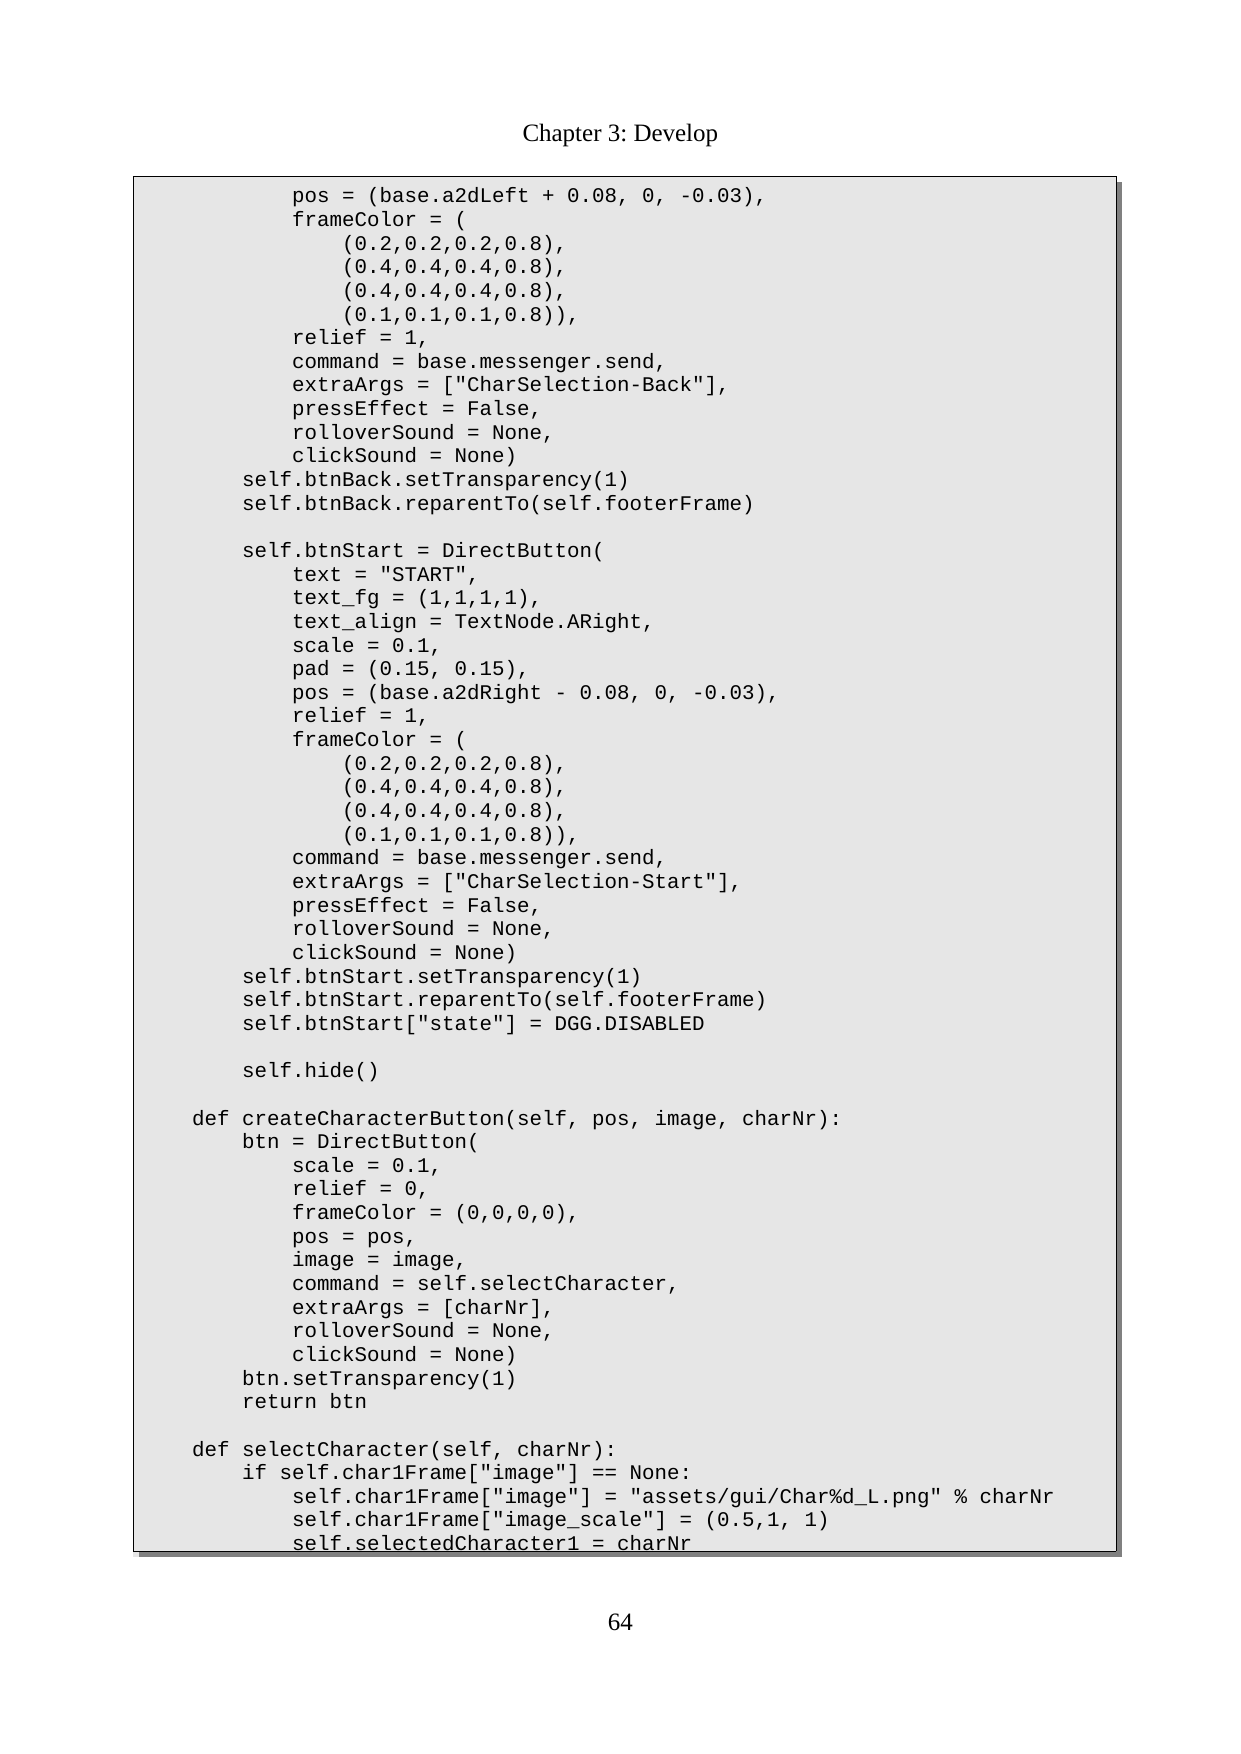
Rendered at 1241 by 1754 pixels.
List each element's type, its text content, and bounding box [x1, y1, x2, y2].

text relief = 0, [134, 1169, 1116, 1193]
text text_align = TextNode.ARight, [134, 602, 1116, 626]
text self.hide() [134, 1051, 1116, 1075]
text clickSound = None) [134, 436, 1116, 460]
text (0.4,0.4,0.4,0.8), [134, 271, 1116, 294]
text btn = DirectButton( [134, 1122, 1116, 1146]
text pos = (base.a2dRight - 0.08, 0, -0.03), [134, 673, 1116, 697]
text self.selectedCharacter1 = charNr [134, 1524, 1116, 1551]
text frameColor = (0,0,0,0), [134, 1193, 1116, 1217]
text def createCharacterButton(self, pos, image, charNr): [134, 1098, 1116, 1122]
text btn.setTransparency(1) [134, 1359, 1116, 1382]
text scale = 0.1, [134, 626, 1116, 649]
text clickSound = None) [134, 1335, 1116, 1359]
text rolloverSound = None, [134, 909, 1116, 933]
text (0.1,0.1,0.1,0.8)), [134, 294, 1116, 318]
text relief = 1, [134, 697, 1116, 720]
text self.btnStart = DirectButton( [134, 531, 1116, 555]
text clickSound = None) [134, 933, 1116, 957]
text (0.4,0.4,0.4,0.8), [134, 791, 1116, 815]
text text = "START", [134, 555, 1116, 578]
text if self.char1Frame["image"] == None: [134, 1453, 1116, 1477]
text self.char1Frame["image_scale"] = (0.5,1, 1) [134, 1501, 1116, 1524]
text relief = 1, [134, 318, 1116, 342]
text scale = 0.1, [134, 1146, 1116, 1169]
text pos = (base.a2dLeft + 0.08, 0, -0.03), [134, 177, 1116, 200]
text frameColor = ( [134, 720, 1116, 744]
text return btn [134, 1382, 1116, 1406]
text self.btnBack.reparentTo(self.footerFrame) [134, 484, 1116, 507]
text command = base.messenger.send, [134, 342, 1116, 366]
text extraArgs = ["CharSelection-Back"], [134, 366, 1116, 389]
text extraArgs = [charNr], [134, 1288, 1116, 1311]
text pressEffect = False, [134, 389, 1116, 413]
text (0.1,0.1,0.1,0.8)), [134, 815, 1116, 838]
text pos = pos, [134, 1217, 1116, 1240]
text command = base.messenger.send, [134, 838, 1116, 862]
text (0.4,0.4,0.4,0.8), [134, 767, 1116, 791]
text text_fg = (1,1,1,1), [134, 578, 1116, 602]
text self.btnStart["state"] = DGG.DISABLED [134, 1004, 1116, 1028]
text extraArgs = ["CharSelection-Start"], [134, 862, 1116, 886]
text frameColor = ( [134, 200, 1116, 224]
text self.char1Frame["image"] = "assets/gui/Char%d_L.png" % charNr [134, 1477, 1116, 1501]
text (0.2,0.2,0.2,0.8), [134, 744, 1116, 767]
text self.btnStart.setTransparency(1) [134, 957, 1116, 980]
text pad = (0.15, 0.15), [134, 649, 1116, 673]
text command = self.selectCharacter, [134, 1264, 1116, 1288]
text (0.2,0.2,0.2,0.8), [134, 224, 1116, 247]
text pressEffect = False, [134, 886, 1116, 909]
text self.btnStart.reparentTo(self.footerFrame) [134, 980, 1116, 1004]
text (0.4,0.4,0.4,0.8), [134, 247, 1116, 271]
text rolloverSound = None, [134, 1311, 1116, 1335]
text def selectCharacter(self, charNr): [134, 1429, 1116, 1453]
text rolloverSound = None, [134, 413, 1116, 436]
text self.btnBack.setTransparency(1) [134, 460, 1116, 484]
text image = image, [134, 1240, 1116, 1264]
